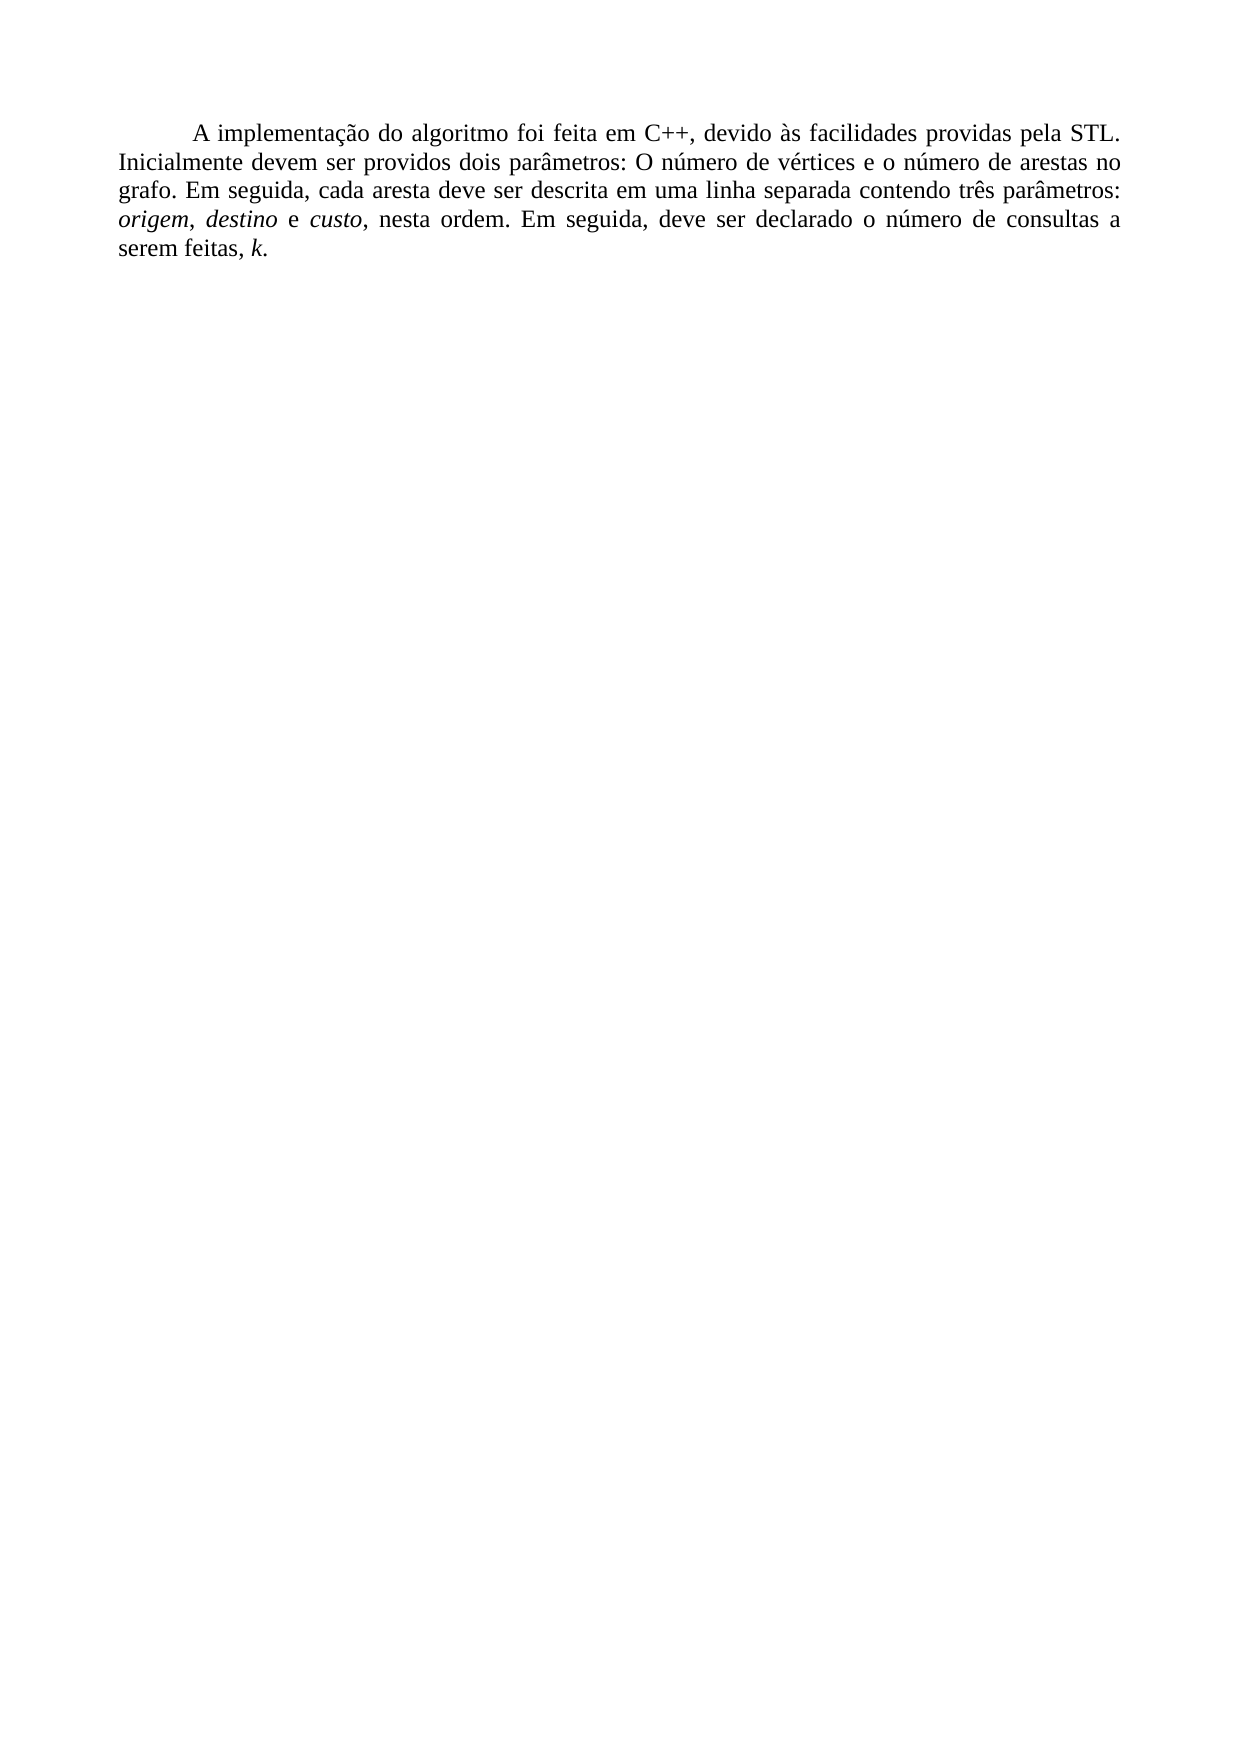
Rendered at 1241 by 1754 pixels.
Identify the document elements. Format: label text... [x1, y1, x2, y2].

text A implementação do algoritmo foi feita em C++, devido às facilidades providas pela STL. Inicialmente devem ser providos dois parâmetros: O número de vértices e o número de arestas no grafo. Em seguida, cada aresta deve ser descrita em uma linha separada contendo três parâmetros: origem, destino e custo, nesta ordem. Em seguida, deve ser declarado o número de consultas a serem feitas, k. [118, 118, 1122, 262]
